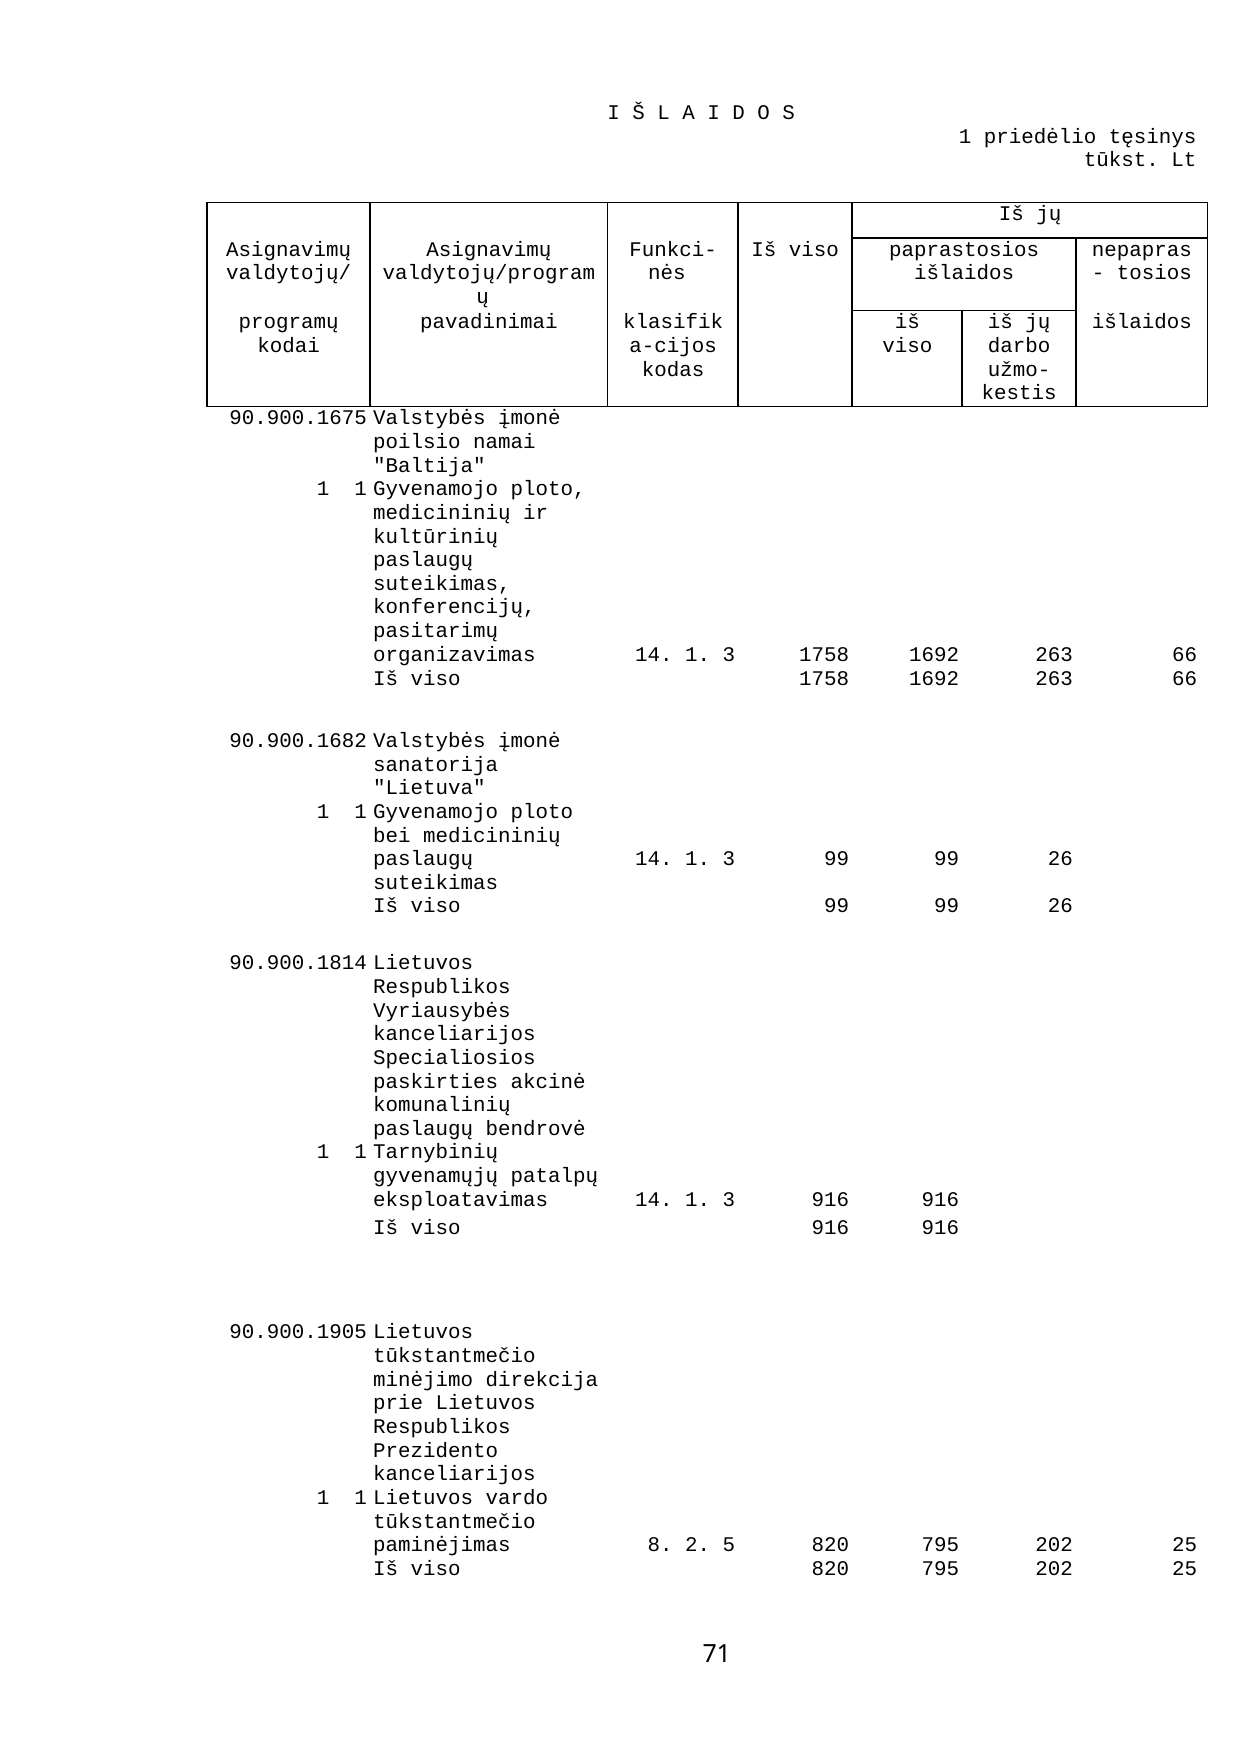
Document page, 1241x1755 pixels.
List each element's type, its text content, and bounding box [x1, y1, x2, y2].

table_cell Asignavimų valdytojų/programų [371, 237, 607, 310]
table_cell [207, 1440, 211, 1487]
table_cell [1076, 953, 1200, 1023]
table_cell [207, 801, 211, 848]
table_cell [1076, 526, 1200, 597]
table_cell [1076, 848, 1200, 896]
table_cell [608, 1094, 738, 1142]
table_cell [1200, 1094, 1207, 1142]
table_cell [1076, 702, 1200, 730]
table_cell [608, 896, 738, 924]
table_cell [962, 407, 1076, 478]
table_cell [852, 1023, 962, 1094]
table_cell [608, 953, 738, 1023]
table_cell 99 [852, 848, 962, 896]
table_cell [962, 1393, 1076, 1440]
table_cell [738, 730, 852, 801]
table_cell [608, 702, 738, 730]
table_cell 1692 [852, 597, 962, 667]
table_cell 1758 [738, 668, 852, 702]
table_cell Iš viso [370, 668, 608, 702]
table_cell [1076, 1023, 1200, 1094]
table_cell 916 [852, 1189, 962, 1217]
table_cell [211, 1440, 370, 1487]
table_cell 202 [962, 1487, 1076, 1558]
table_cell 1 1 [211, 478, 370, 526]
table_cell [738, 1023, 852, 1094]
table_cell [207, 1189, 211, 1217]
table_cell [738, 924, 852, 952]
table_cell Gyvenamojo ploto bei medicininių [370, 801, 608, 848]
table_cell [738, 801, 852, 848]
table_cell 90.900.1814 [211, 953, 370, 1023]
table_cell iš jų darbo užmo-kestis [963, 311, 1075, 406]
table_cell [207, 1094, 211, 1142]
table_cell [1200, 924, 1207, 952]
table_cell [1076, 1321, 1200, 1392]
table_cell programų kodai [208, 310, 369, 406]
table_cell 14. 1. 3 [608, 597, 738, 667]
table_cell [1200, 1023, 1207, 1094]
table_cell [211, 526, 370, 597]
table_cell [371, 203, 607, 237]
table_cell 25 [1076, 1558, 1200, 1592]
table_cell [1200, 1246, 1207, 1321]
table_cell [738, 526, 852, 597]
table_cell 1692 [852, 668, 962, 702]
table_cell [738, 407, 852, 478]
table_cell [1200, 407, 1207, 478]
table_cell [1200, 1321, 1207, 1392]
table_cell [1200, 1189, 1207, 1217]
table_cell 25 [1076, 1487, 1200, 1558]
table_cell [608, 1023, 738, 1094]
table_cell komunalinių paslaugų bendrovė [370, 1094, 608, 1142]
table_cell paprastosios išlaidos [853, 239, 1075, 310]
table_cell Asignavimų valdytojų/ [208, 237, 369, 310]
table_cell [608, 1440, 738, 1487]
table_cell [1200, 848, 1207, 896]
table_cell [207, 1558, 211, 1592]
table_cell [208, 203, 369, 237]
table_cell [207, 407, 211, 478]
table_cell 90.900.1675 [211, 407, 370, 478]
table_cell [608, 801, 738, 848]
table_cell [211, 1023, 370, 1094]
table_cell [852, 1440, 962, 1487]
table_cell Iš viso [370, 1558, 608, 1592]
table_cell 916 [738, 1217, 852, 1246]
table_cell [608, 1246, 738, 1321]
table_cell Lietuvos Respublikos Vyriausybės [370, 953, 608, 1023]
table_cell [608, 1142, 738, 1189]
table_cell [608, 526, 738, 597]
table_cell paslaugų suteikimas [370, 848, 608, 896]
table_cell 66 [1076, 668, 1200, 702]
table_cell [1200, 526, 1207, 597]
table_cell 1 1 [211, 801, 370, 848]
table_cell konferencijų, pasitarimų organizavimas [370, 597, 608, 667]
table_cell [370, 702, 608, 730]
table_cell išlaidos [1077, 310, 1207, 406]
table_cell [211, 896, 370, 924]
table_cell [852, 702, 962, 730]
table_cell 916 [738, 1189, 852, 1217]
table_cell 820 [738, 1558, 852, 1592]
table_cell [852, 953, 962, 1023]
table_cell 90.900.1905 [211, 1321, 370, 1392]
table_cell [852, 924, 962, 952]
table_cell [608, 203, 737, 237]
table_cell [207, 924, 211, 952]
table_cell [1076, 1217, 1200, 1246]
table_cell [1076, 1592, 1200, 1620]
table_cell [1076, 1142, 1200, 1189]
table_cell 1 1 [211, 1487, 370, 1558]
table_cell [962, 478, 1076, 526]
table_cell [207, 1393, 211, 1440]
table_cell [1076, 730, 1200, 801]
table_cell Tarnybinių gyvenamųjų patalpų [370, 1142, 608, 1189]
table_cell 14. 1. 3 [608, 1189, 738, 1217]
table_cell [608, 668, 738, 702]
table_cell [207, 668, 211, 702]
table_cell Funkci-nės [608, 237, 737, 310]
table_cell [207, 702, 211, 730]
table_cell 916 [852, 1217, 962, 1246]
table_cell [207, 1217, 211, 1246]
table_cell [852, 1592, 962, 1620]
table_cell [207, 1023, 211, 1094]
table_cell [1200, 1142, 1207, 1189]
table_cell Valstybės įmonė poilsio namai "Baltija" [370, 407, 608, 478]
table_cell 1 1 [211, 1142, 370, 1189]
table_cell 90.900.1682 [211, 730, 370, 801]
table_cell [1076, 896, 1200, 924]
table_cell kultūrinių paslaugų suteikimas, [370, 526, 608, 597]
table_cell [1200, 1558, 1207, 1592]
table_cell [962, 1440, 1076, 1487]
table_cell [962, 1023, 1076, 1094]
table_cell [852, 407, 962, 478]
table_cell [608, 1592, 738, 1620]
table_cell [1200, 668, 1207, 702]
table_cell [608, 730, 738, 801]
table_cell klasifika-cijos kodas [608, 310, 737, 406]
table_cell [211, 1189, 370, 1217]
table_cell [207, 1592, 211, 1620]
table_cell [1076, 1440, 1200, 1487]
table_cell 99 [738, 896, 852, 924]
table_cell [211, 668, 370, 702]
table_cell 1758 [738, 597, 852, 667]
table_cell [962, 1217, 1076, 1246]
table_cell 795 [852, 1487, 962, 1558]
table_cell 99 [738, 848, 852, 896]
table_cell [852, 1321, 962, 1392]
table_cell [852, 1246, 962, 1321]
table_cell [1200, 702, 1207, 730]
table_cell [962, 1142, 1076, 1189]
table_cell [738, 1246, 852, 1321]
table_cell [962, 730, 1076, 801]
table_cell [370, 1592, 608, 1620]
table_cell [738, 953, 852, 1023]
table_cell [1200, 1487, 1207, 1558]
table_cell [738, 1321, 852, 1392]
table_cell [738, 1440, 852, 1487]
table_cell [1076, 1189, 1200, 1217]
table_cell [1076, 924, 1200, 952]
table_cell [852, 801, 962, 848]
table_cell [738, 1393, 852, 1440]
table_cell [1076, 478, 1200, 526]
table_cell [1200, 730, 1207, 801]
table_cell [738, 1592, 852, 1620]
table_cell [1200, 1440, 1207, 1487]
table_cell 820 [738, 1487, 852, 1558]
table_cell [962, 924, 1076, 952]
table_cell [207, 1246, 211, 1321]
table_cell 99 [852, 896, 962, 924]
table_cell [962, 801, 1076, 848]
table_cell [738, 702, 852, 730]
table_cell [370, 924, 608, 952]
table_cell Lietuvos vardo tūkstantmečio paminėjimas [370, 1487, 608, 1558]
table_cell nepapras- tosios [1077, 239, 1207, 310]
table_cell [370, 1246, 608, 1321]
table_cell Valstybės įmonė sanatorija "Lietuva" [370, 730, 608, 801]
table_cell [608, 1321, 738, 1392]
table_cell [962, 1321, 1076, 1392]
table_cell [1076, 1393, 1200, 1440]
table_cell Iš viso [739, 237, 851, 310]
table_cell [608, 1558, 738, 1592]
table_cell 26 [962, 896, 1076, 924]
table_cell 202 [962, 1558, 1076, 1592]
table_cell [1200, 801, 1207, 848]
table_cell [608, 924, 738, 952]
table_cell Gyvenamojo ploto, medicininių ir [370, 478, 608, 526]
table_cell [1076, 801, 1200, 848]
table_cell Prezidento kanceliarijos [370, 1440, 608, 1487]
table_cell [608, 478, 738, 526]
table_cell [852, 478, 962, 526]
table_cell [962, 953, 1076, 1023]
table_cell [207, 848, 211, 896]
table_cell [211, 1558, 370, 1592]
table_cell [207, 526, 211, 597]
table_cell [852, 1142, 962, 1189]
table_cell [962, 526, 1076, 597]
table_cell [962, 1592, 1076, 1620]
table_cell [211, 1246, 370, 1321]
table_cell [211, 1094, 370, 1142]
table_cell [207, 597, 211, 667]
table_cell [1200, 1592, 1207, 1620]
table_cell 66 [1076, 597, 1200, 667]
table_cell [211, 1217, 370, 1246]
table_cell 795 [852, 1558, 962, 1592]
table_cell [207, 1142, 211, 1189]
table_cell 263 [962, 668, 1076, 702]
table_cell [1076, 1246, 1200, 1321]
table_cell [207, 1321, 211, 1392]
table_cell [1076, 1094, 1200, 1142]
table_cell [962, 702, 1076, 730]
table_cell [962, 1189, 1076, 1217]
table_cell 263 [962, 597, 1076, 667]
table_cell 14. 1. 3 [608, 848, 738, 896]
table_cell [738, 1142, 852, 1189]
table_cell [608, 1393, 738, 1440]
table_cell Lietuvos tūkstantmečio minėjimo direkcija [370, 1321, 608, 1392]
table_cell [852, 1393, 962, 1440]
table_cell [211, 1592, 370, 1620]
table_cell [207, 953, 211, 1023]
table_cell Iš viso [370, 1217, 608, 1246]
table_cell [739, 310, 851, 406]
table_cell [608, 1217, 738, 1246]
table_cell 26 [962, 848, 1076, 896]
table_cell prie Lietuvos Respublikos [370, 1393, 608, 1440]
table_cell [207, 1487, 211, 1558]
table_cell [962, 1094, 1076, 1142]
table_cell [1200, 597, 1207, 667]
table_cell 8. 2. 5 [608, 1487, 738, 1558]
table_cell [207, 478, 211, 526]
table_cell [1200, 1217, 1207, 1246]
table_cell kanceliarijos Specialiosios paskirties akcinė [370, 1023, 608, 1094]
table_cell [207, 730, 211, 801]
table_cell [1200, 896, 1207, 924]
table_cell [852, 1094, 962, 1142]
table_cell [211, 1393, 370, 1440]
table_cell [852, 730, 962, 801]
table_cell [211, 597, 370, 667]
table_cell [852, 526, 962, 597]
table_cell [207, 896, 211, 924]
table_cell [962, 1246, 1076, 1321]
table_cell [211, 924, 370, 952]
table_header I Š L A I D O S 1 priedėlio tęsinys tūkst. Lt [207, 102, 1207, 202]
table_cell [211, 702, 370, 730]
table_cell [608, 407, 738, 478]
table_cell [738, 478, 852, 526]
table_cell [739, 203, 851, 237]
table_cell Iš jų [853, 203, 1207, 237]
table_cell [1200, 953, 1207, 1023]
table_cell [1076, 407, 1200, 478]
table_cell [738, 1094, 852, 1142]
table_cell eksploatavimas [370, 1189, 608, 1217]
table_cell [1200, 1393, 1207, 1440]
table_cell iš viso [853, 311, 961, 406]
table_cell pavadinimai [371, 310, 607, 406]
table_cell [211, 848, 370, 896]
table_cell [1200, 478, 1207, 526]
table_cell Iš viso [370, 896, 608, 924]
